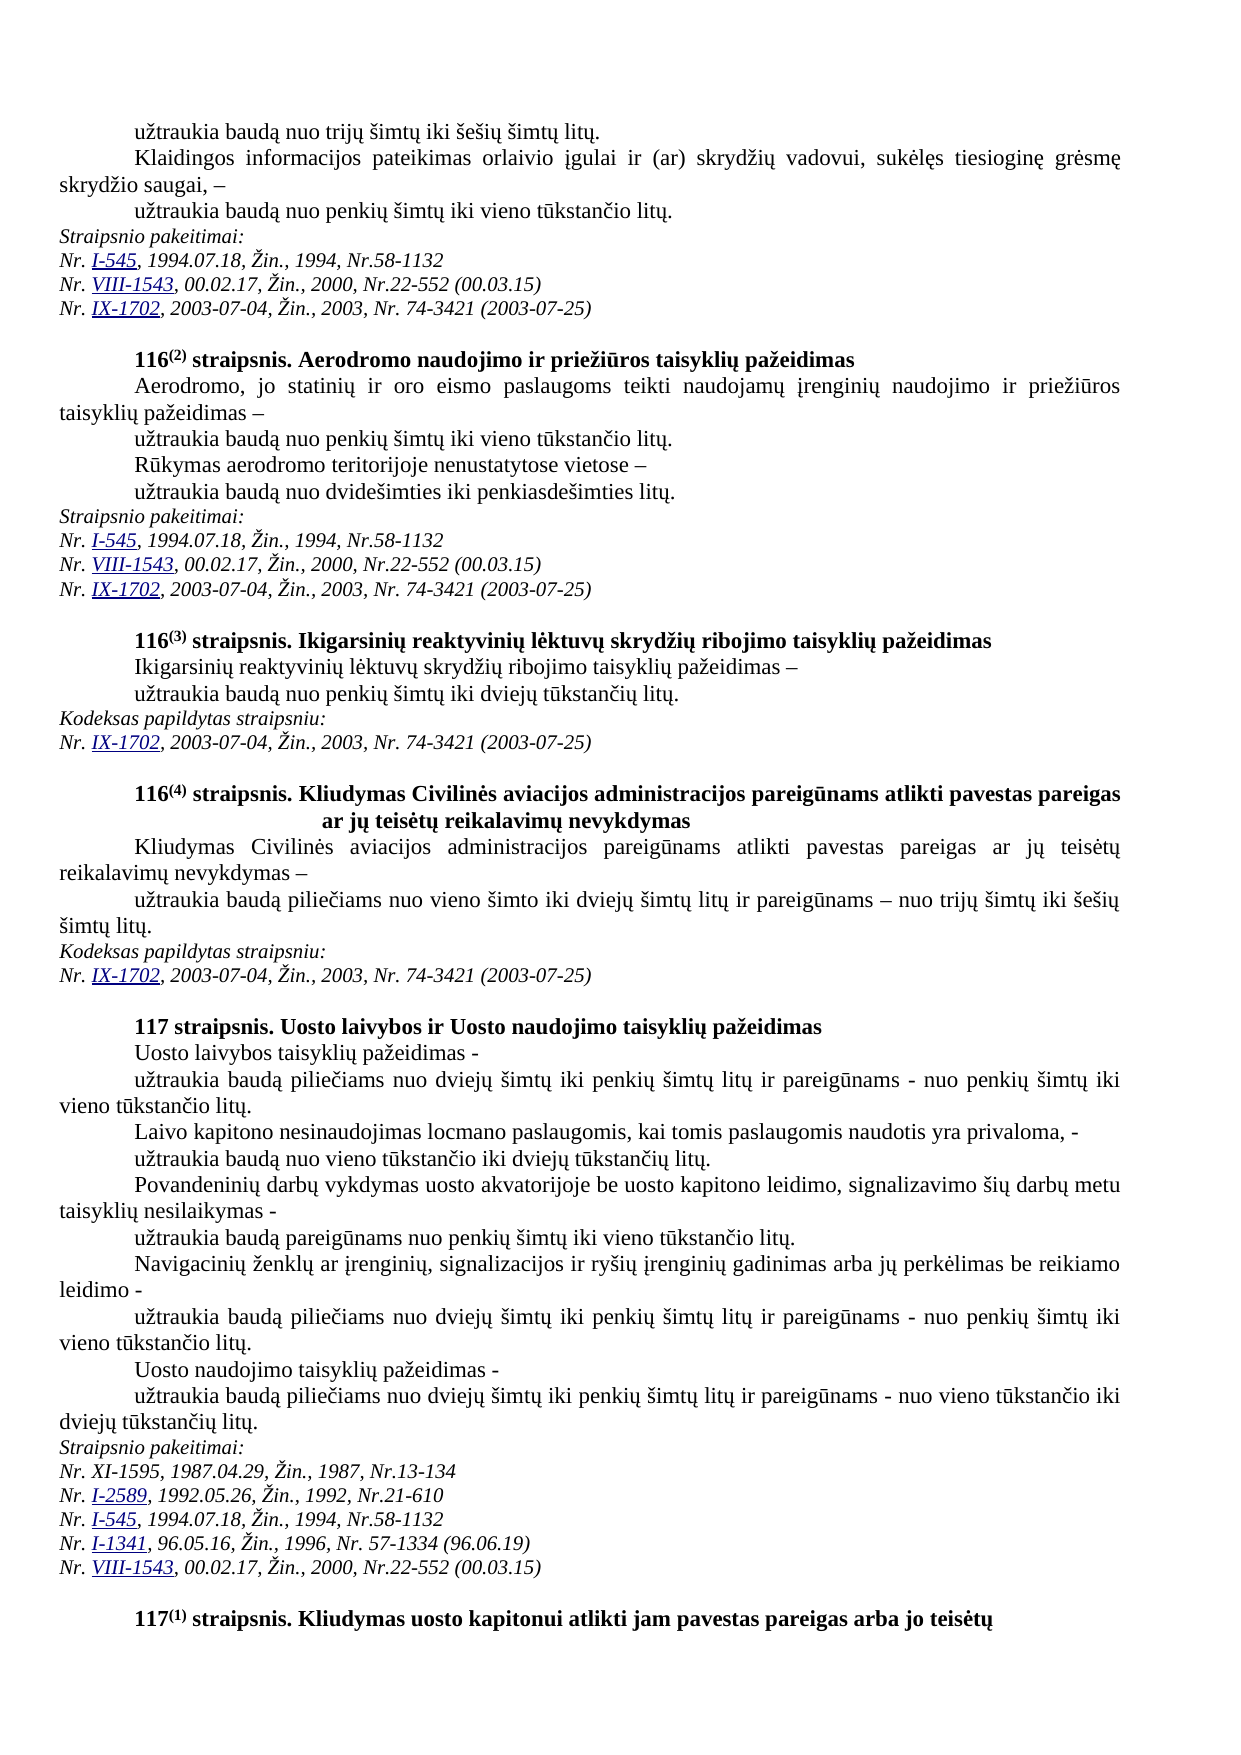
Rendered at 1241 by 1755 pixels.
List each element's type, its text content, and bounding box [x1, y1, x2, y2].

text Aerodromo, jo statinių ir oro eismo paslaugoms teikti naudojamų įrenginių naudojimo ir priežiūros taisyklių pažeidimas – [59, 372, 1122, 425]
text užtraukia baudą pareigūnams nuo penkių šimtų iki vieno tūkstančio litų. [59, 1224, 1122, 1250]
text Nr. IX-1702, 2003-07-04, Žin., 2003, Nr. 74-3421 (2003-07-25) [59, 730, 1122, 754]
text Nr. I-545, 1994.07.18, Žin., 1994, Nr.58-1132 [59, 1507, 1122, 1531]
text 117(1) straipsnis. Kliudymas uosto kapitonui atlikti jam pavestas pareigas arba jo teisėtų [134, 1605, 1122, 1632]
text Nr. I-545, 1994.07.18, Žin., 1994, Nr.58-1132 [59, 248, 1122, 272]
text 116(3) straipsnis. Ikigarsinių reaktyvinių lėktuvų skrydžių ribojimo taisyklių pažeidimas [134, 627, 1122, 653]
text Kliudymas Civilinės aviacijos administracijos pareigūnams atlikti pavestas pareigas ar jų teisėtų reikalavimų nevykdymas – [59, 833, 1122, 886]
text užtraukia baudą piliečiams nuo vieno šimto iki dviejų šimtų litų ir pareigūnams – nuo trijų šimtų iki šešių šimtų litų. [59, 886, 1122, 938]
text Uosto naudojimo taisyklių pažeidimas - [59, 1356, 1122, 1382]
text Navigacinių ženklų ar įrenginių, signalizacijos ir ryšių įrenginių gadinimas arba jų perkėlimas be reikiamo leidimo - [59, 1250, 1122, 1303]
text Nr. IX-1702, 2003-07-04, Žin., 2003, Nr. 74-3421 (2003-07-25) [59, 576, 1122, 601]
text Nr. I-545, 1994.07.18, Žin., 1994, Nr.58-1132 [59, 528, 1122, 552]
text Nr. VIII-1543, 00.02.17, Žin., 2000, Nr.22-552 (00.03.15) [59, 552, 1122, 576]
text 117 straipsnis. Uosto laivybos ir Uosto naudojimo taisyklių pažeidimas [59, 1013, 1122, 1039]
text Nr. VIII-1543, 00.02.17, Žin., 2000, Nr.22-552 (00.03.15) [59, 1555, 1122, 1579]
text Nr. I-1341, 96.05.16, Žin., 1996, Nr. 57-1334 (96.06.19) [59, 1531, 1122, 1555]
text Kodeksas papildytas straipsniu: [59, 938, 1122, 963]
text užtraukia baudą piliečiams nuo dviejų šimtų iki penkių šimtų litų ir pareigūnams - nuo penkių šimtų iki vieno tūkstančio litų. [59, 1066, 1122, 1118]
text Nr. VIII-1543, 00.02.17, Žin., 2000, Nr.22-552 (00.03.15) [59, 272, 1122, 296]
text užtraukia baudą nuo penkių šimtų iki vieno tūkstančio litų. [59, 197, 1122, 223]
text Klaidingos informacijos pateikimas orlaivio įgulai ir (ar) skrydžių vadovui, sukėlęs tiesioginę grėsmę skrydžio saugai, – [59, 144, 1122, 197]
text Laivo kapitono nesinaudojimas locmano paslaugomis, kai tomis paslaugomis naudotis yra privaloma, - [59, 1118, 1122, 1145]
text Straipsnio pakeitimai: [59, 1435, 1122, 1459]
text Nr. IX-1702, 2003-07-04, Žin., 2003, Nr. 74-3421 (2003-07-25) [59, 296, 1122, 320]
text užtraukia baudą nuo penkių šimtų iki dviejų tūkstančių litų. [59, 679, 1122, 706]
text Nr. I-2589, 1992.05.26, Žin., 1992, Nr.21-610 [59, 1483, 1122, 1507]
text Ikigarsinių reaktyvinių lėktuvų skrydžių ribojimo taisyklių pažeidimas – [59, 653, 1122, 679]
text 116(2) straipsnis. Aerodromo naudojimo ir priežiūros taisyklių pažeidimas [59, 346, 1122, 372]
text užtraukia baudą nuo vieno tūkstančio iki dviejų tūkstančių litų. [59, 1145, 1122, 1171]
text Straipsnio pakeitimai: [59, 223, 1122, 248]
text Rūkymas aerodromo teritorijoje nenustatytose vietose – [59, 452, 1122, 478]
text užtraukia baudą piliečiams nuo dviejų šimtų iki penkių šimtų litų ir pareigūnams - nuo vieno tūkstančio iki dviejų tūkstančių litų. [59, 1382, 1122, 1435]
text užtraukia baudą nuo trijų šimtų iki šešių šimtų litų. [59, 118, 1122, 144]
text Povandeninių darbų vykdymas uosto akvatorijoje be uosto kapitono leidimo, signalizavimo šių darbų metu taisyklių nesilaikymas - [59, 1171, 1122, 1224]
text Uosto laivybos taisyklių pažeidimas - [59, 1039, 1122, 1066]
text Kodeksas papildytas straipsniu: [59, 706, 1122, 730]
text užtraukia baudą nuo dvidešimties iki penkiasdešimties litų. [59, 478, 1122, 504]
text užtraukia baudą nuo penkių šimtų iki vieno tūkstančio litų. [59, 425, 1122, 452]
text Straipsnio pakeitimai: [59, 504, 1122, 528]
text 116(4) straipsnis. Kliudymas Civilinės aviacijos administracijos pareigūnams atlikti pavestas pareigas ar jų teisėtų reikalavimų nevykdymas [134, 780, 1122, 833]
text Nr. IX-1702, 2003-07-04, Žin., 2003, Nr. 74-3421 (2003-07-25) [59, 963, 1122, 987]
text užtraukia baudą piliečiams nuo dviejų šimtų iki penkių šimtų litų ir pareigūnams - nuo penkių šimtų iki vieno tūkstančio litų. [59, 1303, 1122, 1356]
text Nr. XI-1595, 1987.04.29, Žin., 1987, Nr.13-134 [59, 1459, 1122, 1483]
